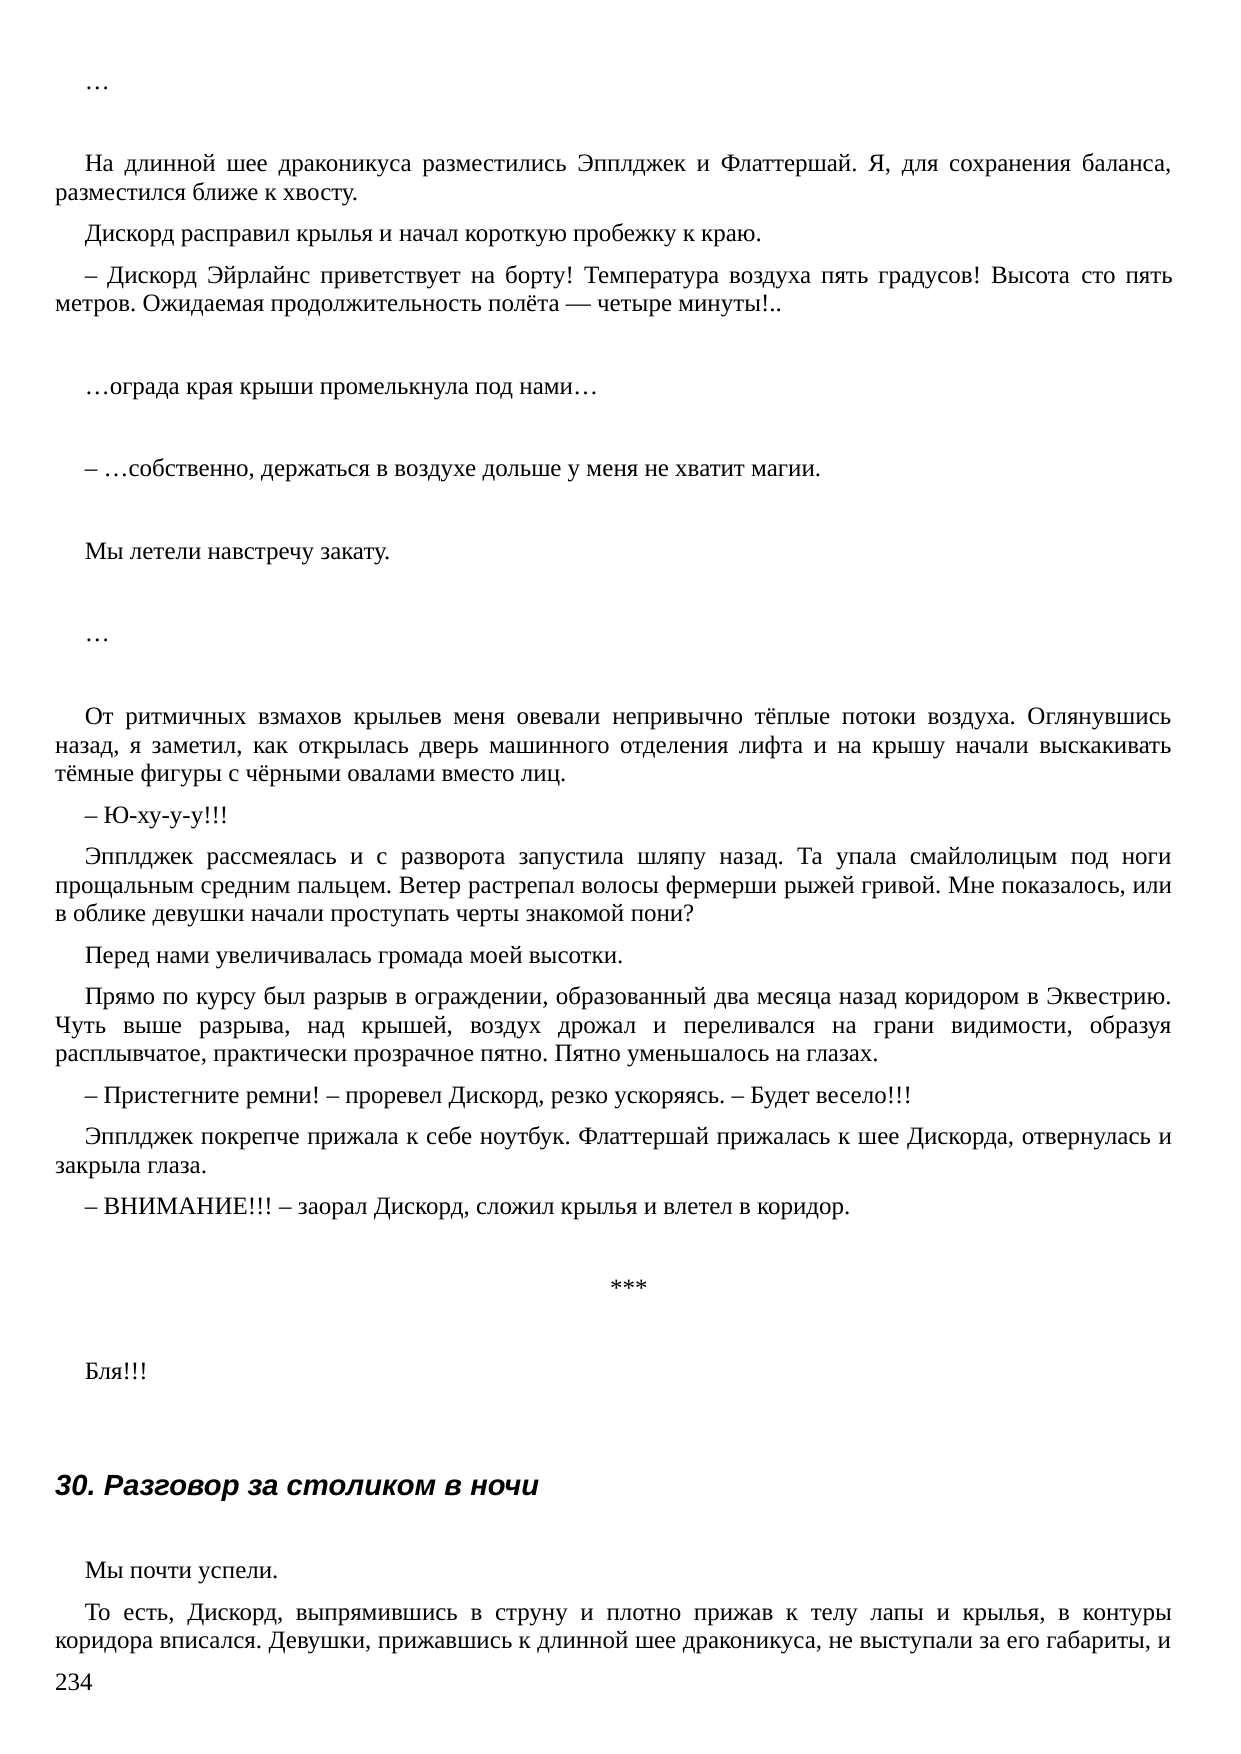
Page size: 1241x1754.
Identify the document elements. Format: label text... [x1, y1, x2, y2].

text *** [55, 1273, 1173, 1302]
subtitle 30. Разговор за столиком в ночи [55, 1468, 1173, 1502]
text Дискорд расправил крылья и начал короткую пробежку к краю. [55, 218, 1173, 247]
text Прямо по курсу был разрыв в ограждении, образованный два месяца назад коридором в Эквестрию. Чуть выше разрыва, над крышей, воздух дрожал и переливался на грани видимости, образуя расплывчатое, практически прозрачное пятно. Пятно уменьшалось на глазах. [55, 981, 1173, 1067]
text – Пристегните ремни! – проревел Дискорд, резко ускоряясь. – Будет весело!!! [55, 1080, 1173, 1108]
text То есть, Дискорд, выпрямившись в струну и плотно прижав к телу лапы и крылья, в контуры коридора вписался. Девушки, прижавшись к длинной шее драконикуса, не выступали за его габариты, и [55, 1597, 1173, 1654]
text На длинной шее драконикуса разместились Эпплджек и Флаттершай. Я, для сохранения баланса, разместился ближе к хвосту. [55, 148, 1173, 206]
text От ритмичных взмахов крыльев меня овевали непривычно тёплые потоки воздуха. Оглянувшись назад, я заметил, как открылась дверь машинного отделения лифта и на крышу начали выскакивать тёмные фигуры с чёрными овалами вместо лиц. [55, 701, 1173, 787]
text – Ю-ху-у-у!!! [55, 800, 1173, 828]
text Мы почти успели. [55, 1556, 1173, 1584]
text Эпплджек рассмеялась и с разворота запустила шляпу назад. Та упала смайлолицым под ноги прощальным средним пальцем. Ветер растрепал волосы фермерши рыжей гривой. Мне показалось, или в облике девушки начали проступать черты знакомой пони? [55, 841, 1173, 927]
text Эпплджек покрепче прижала к себе ноутбук. Флаттершай прижалась к шее Дискорда, отвернулась и закрыла глаза. [55, 1121, 1173, 1178]
text Мы летели навстречу закату. [55, 536, 1173, 565]
text – Дискорд Эйрлайнс приветствует на борту! Температура воздуха пять градусов! Высота сто пять метров. Ожидаемая продолжительность полёта — четыре минуты!.. [55, 260, 1173, 317]
text … [55, 618, 1173, 647]
text Бля!!! [55, 1356, 1173, 1385]
text – ВНИМАНИЕ!!! – заорал Дискорд, сложил крылья и влетел в коридор. [55, 1191, 1173, 1220]
text …ограда края крыши промелькнула под нами… [55, 371, 1173, 400]
text – …собственно, держаться в воздухе дольше у меня не хватит магии. [55, 453, 1173, 482]
text Перед нами увеличивалась громада моей высотки. [55, 940, 1173, 968]
text … [55, 66, 1173, 95]
